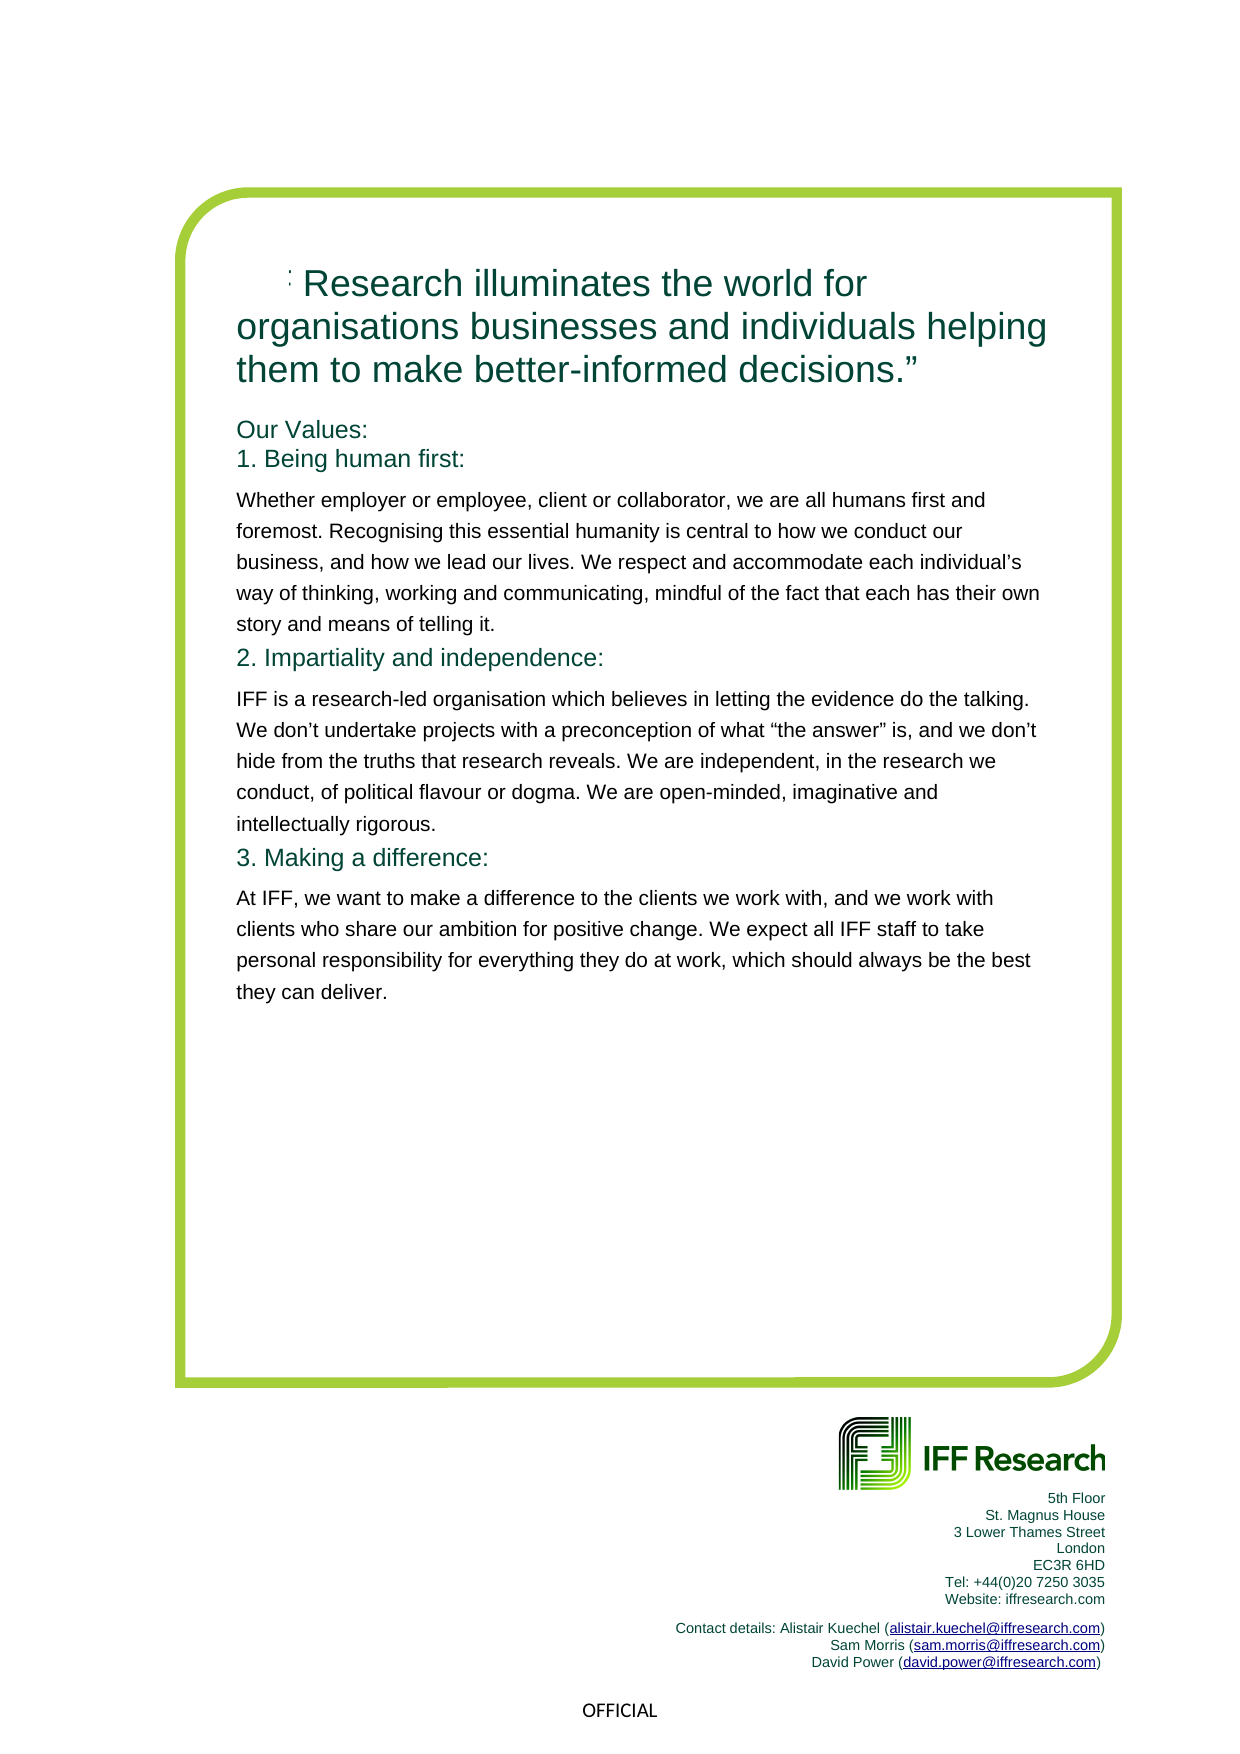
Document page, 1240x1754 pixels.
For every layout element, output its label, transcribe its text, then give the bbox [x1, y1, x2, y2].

subtitle Our Values: [236, 415, 1056, 444]
subtitle IFF Research illuminates the world for organisations businesses and individuals helping them to make better-informed decisions.” [236, 261, 1056, 390]
text Whether employer or employee, client or collaborator, we are all humans first and foremost. Recognising this essential humanity is central to how we conduct our business, and how we lead our lives. We respect and accommodate each individual’s way of thinking, working and communicating, mindful of the fact that each has their own story and means of telling it. [236, 487, 1056, 636]
subtitle 3. Making a difference: [236, 842, 1056, 871]
subtitle 2. Impartiality and independence: [236, 643, 1056, 672]
text IFF is a research-led organisation which believes in letting the evidence do the talking. We don’t undertake projects with a preconception of what “the answer” is, and we don’t hide from the truths that research reveals. We are independent, in the research we conduct, of political flavour or dogma. We are open-minded, imaginative and intellectually rigorous. [236, 687, 1056, 835]
text At IFF, we want to make a difference to the clients we work with, and we work with clients who share our ambition for positive change. We expect all IFF staff to take personal responsibility for everything they do at work, which should always be the best they can deliver. [236, 886, 1056, 1003]
subtitle 1. Being human first: [236, 444, 1056, 473]
text “ [232, 248, 274, 299]
